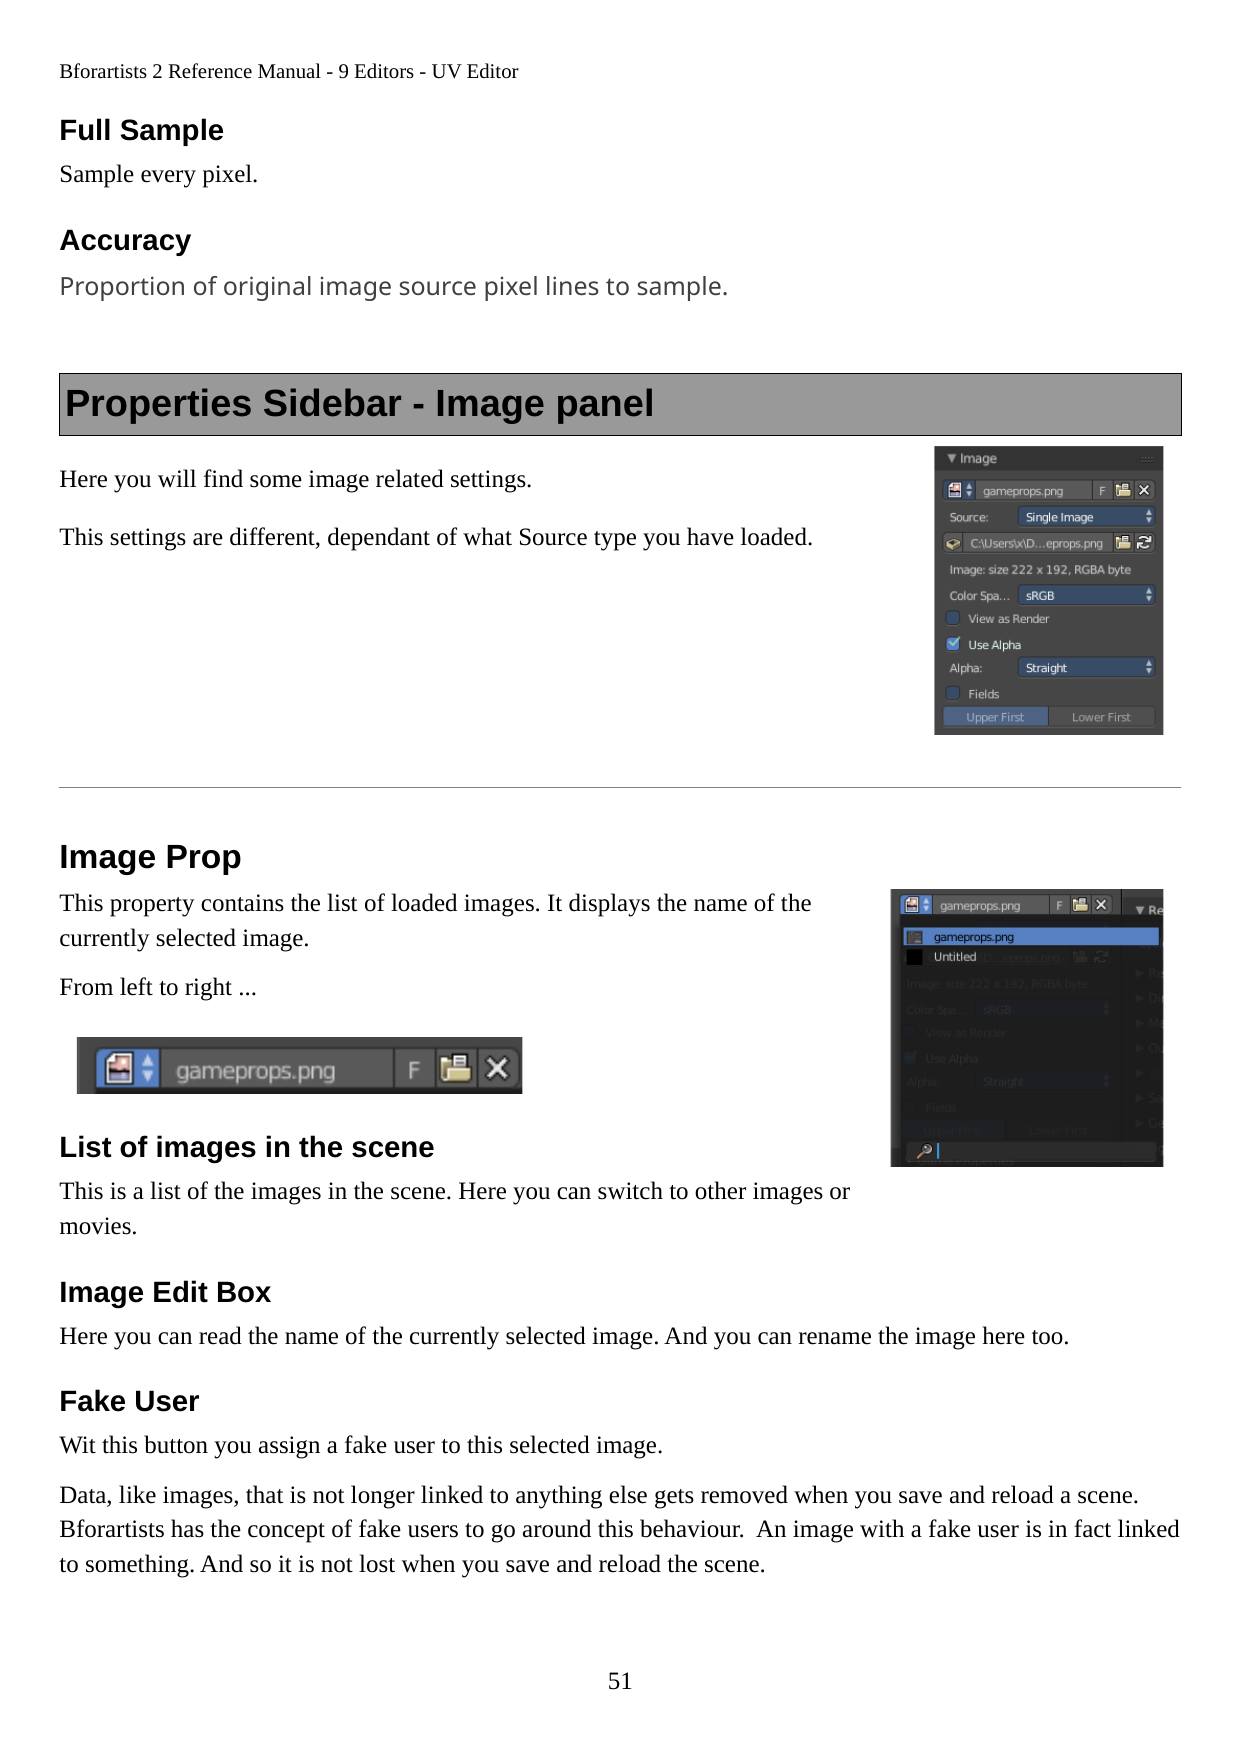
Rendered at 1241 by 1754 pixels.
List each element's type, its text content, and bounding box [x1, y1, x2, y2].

text Here you will find some image related settings. [59, 464, 934, 493]
text This is a list of the images in the scene. Here you can switch to other images or movies. [59, 1176, 1181, 1239]
text This settings are different, dependant of what Source type you have loaded. [59, 522, 934, 551]
text Here you can read the name of the currently selected image. And you can rename the image here too. [59, 1321, 1181, 1349]
table_header Properties Sidebar - Image panel [60, 374, 1181, 435]
subtitle [1164, 1130, 1181, 1164]
subtitle List of images in the scene [59, 1130, 890, 1164]
text [1164, 972, 1181, 1001]
text This property contains the list of loaded images. It displays the name of the currently selected image. [59, 888, 1181, 951]
subtitle Image Prop [59, 837, 1181, 876]
subtitle Accuracy [59, 222, 1181, 256]
text Sample every pixel. [59, 159, 1181, 188]
text Wit this button you assign a fake user to this selected image. [59, 1431, 1181, 1459]
subtitle Fake User [59, 1384, 1181, 1418]
picture [934, 446, 1164, 735]
subtitle Full Sample [59, 113, 1181, 146]
picture [890, 889, 1164, 1167]
text From left to right ... [59, 972, 890, 1001]
subtitle Image Edit Box [59, 1274, 1181, 1308]
text Data, like images, that is not longer linked to anything else gets removed when you save and reload a scene. Bforartists has the concept of fake users to go around this behaviour. An image with a fake user is in fact linked to something. And so it is not lost when you save and reload the scene. [59, 1480, 1181, 1577]
picture [76, 1037, 523, 1094]
text Proportion of original image source pixel lines to sample. [59, 269, 1181, 303]
